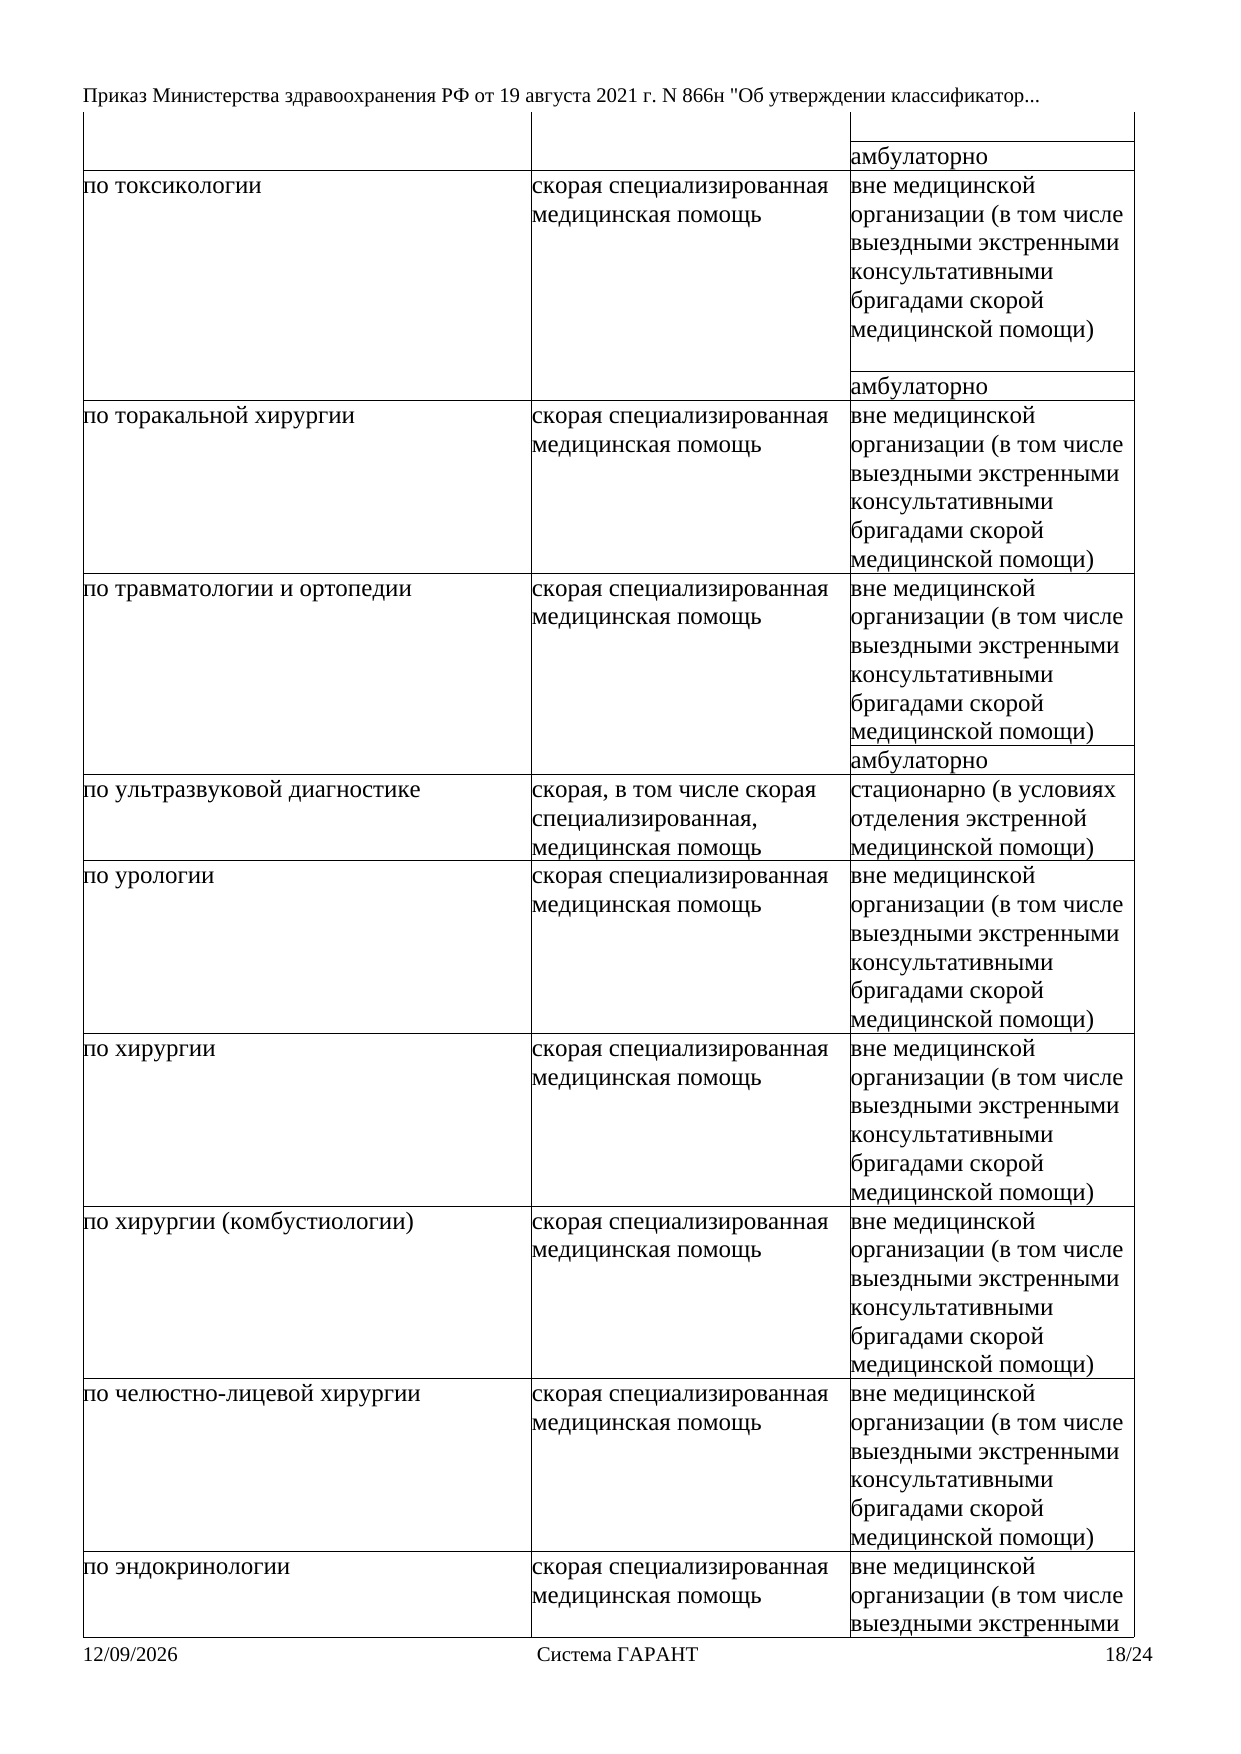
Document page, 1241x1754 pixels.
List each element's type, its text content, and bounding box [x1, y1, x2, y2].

table_cell по эндокринологии [84, 1552, 531, 1637]
table_cell скорая специализированная медицинская помощь [532, 574, 850, 774]
table_cell скорая специализированная медицинская помощь [532, 1034, 850, 1206]
table_cell по хирургии (комбустиологии) [84, 1207, 531, 1378]
table_cell по токсикологии [84, 171, 531, 400]
table_cell вне медицинской организации (в том числе выездными экстренными консультативными бригадами скорой медицинской помощи) [851, 401, 1134, 573]
table_cell по торакальной хирургии [84, 401, 531, 573]
table_cell амбулаторно [851, 142, 1134, 170]
table_cell скорая специализированная медицинская помощь [532, 171, 850, 400]
table_cell вне медицинской организации (в том числе выездными экстренными консультативными бригадами скорой медицинской помощи) [851, 861, 1134, 1033]
table_cell по ультразвуковой диагностике [84, 775, 531, 860]
table_cell вне медицинской организации (в том числе выездными экстренными консультативными бригадами скорой медицинской помощи) [851, 1207, 1134, 1378]
table_cell по челюстно-лицевой хирургии [84, 1379, 531, 1551]
table_cell вне медицинской организации (в том числе выездными экстренными консультативными бригадами скорой медицинской помощи) [851, 171, 1134, 371]
table_cell скорая специализированная медицинская помощь [532, 861, 850, 1033]
table_cell скорая специализированная медицинская помощь [532, 1379, 850, 1551]
table_cell амбулаторно [851, 372, 1134, 400]
table_cell [532, 112, 850, 170]
table_cell скорая специализированная медицинская помощь [532, 1207, 850, 1378]
table_cell скорая специализированная медицинская помощь [532, 401, 850, 573]
table_cell по урологии [84, 861, 531, 1033]
table_cell [84, 112, 531, 170]
table_cell вне медицинской организации (в том числе выездными экстренными консультативными бригадами скорой медицинской помощи) [851, 1379, 1134, 1551]
table_cell скорая специализированная медицинская помощь [532, 1552, 850, 1637]
table_cell по хирургии [84, 1034, 531, 1206]
table_cell скорая, в том числе скорая специализированная, медицинская помощь [532, 775, 850, 860]
table_cell по травматологии и ортопедии [84, 574, 531, 774]
table_cell вне медицинской организации (в том числе выездными экстренными консультативными бригадами скорой медицинской помощи) [851, 574, 1134, 745]
table_cell [851, 112, 1134, 141]
table_cell вне медицинской организации (в том числе выездными экстренными консультативными бригадами скорой медицинской помощи) [851, 1034, 1134, 1206]
table_cell вне медицинской организации (в том числе выездными экстренными [851, 1552, 1134, 1637]
table_cell амбулаторно [851, 746, 1134, 774]
table_cell стационарно (в условиях отделения экстренной медицинской помощи) [851, 775, 1134, 860]
